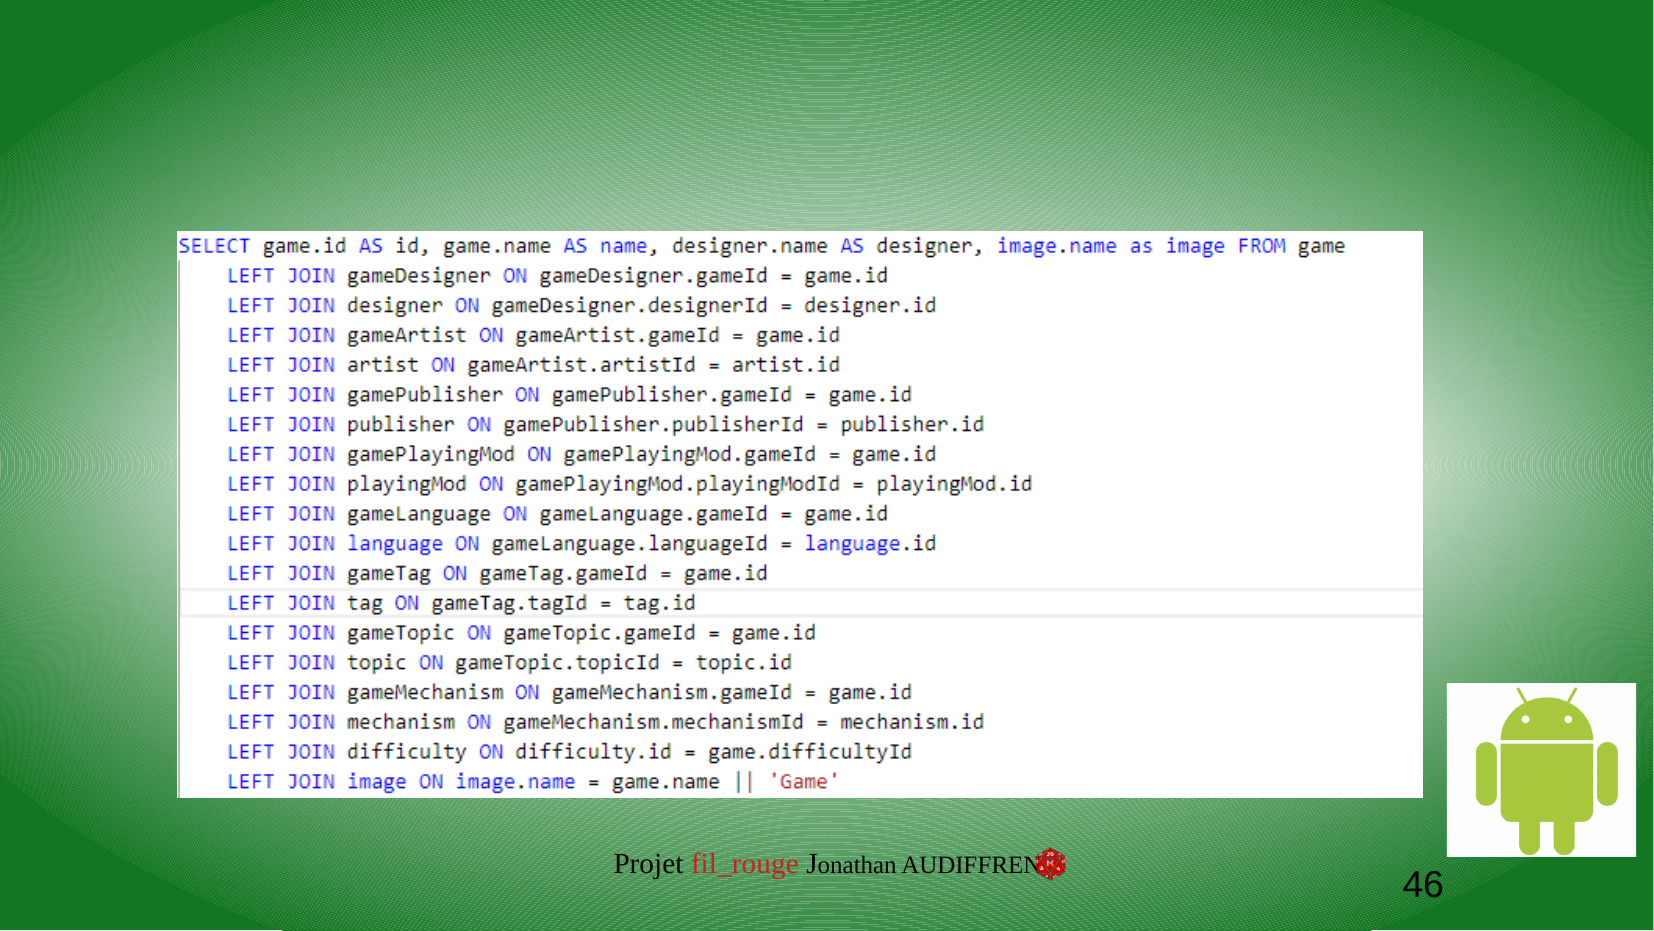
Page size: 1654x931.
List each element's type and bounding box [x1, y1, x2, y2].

picture [177, 231, 1423, 798]
picture [1446, 683, 1637, 857]
picture [1033, 847, 1067, 881]
